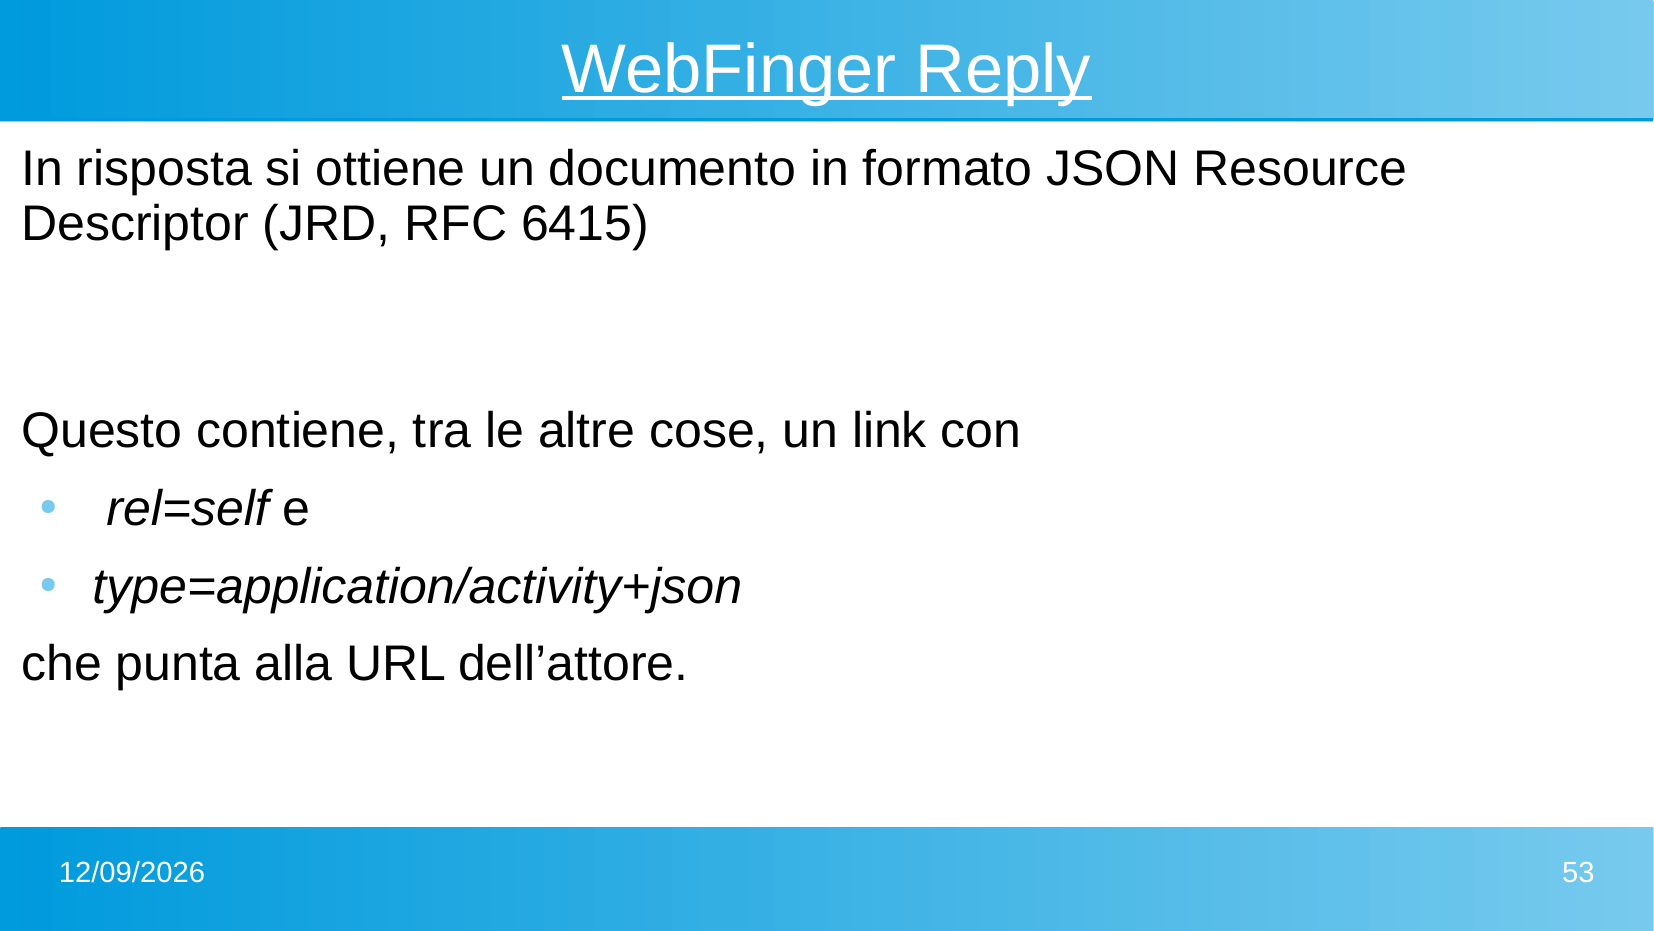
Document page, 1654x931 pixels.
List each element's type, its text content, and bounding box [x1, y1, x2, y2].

list In risposta si ottiene un documento in formato JSON Resource Descriptor (JRD, RFC 6415) [21, 139, 1613, 263]
list Questo contiene, tra le altre cose, un link con rel=self e type=application/activity+json che punta alla URL dell’attore. [21, 402, 1613, 526]
title WebFinger Reply [59, 29, 1595, 108]
